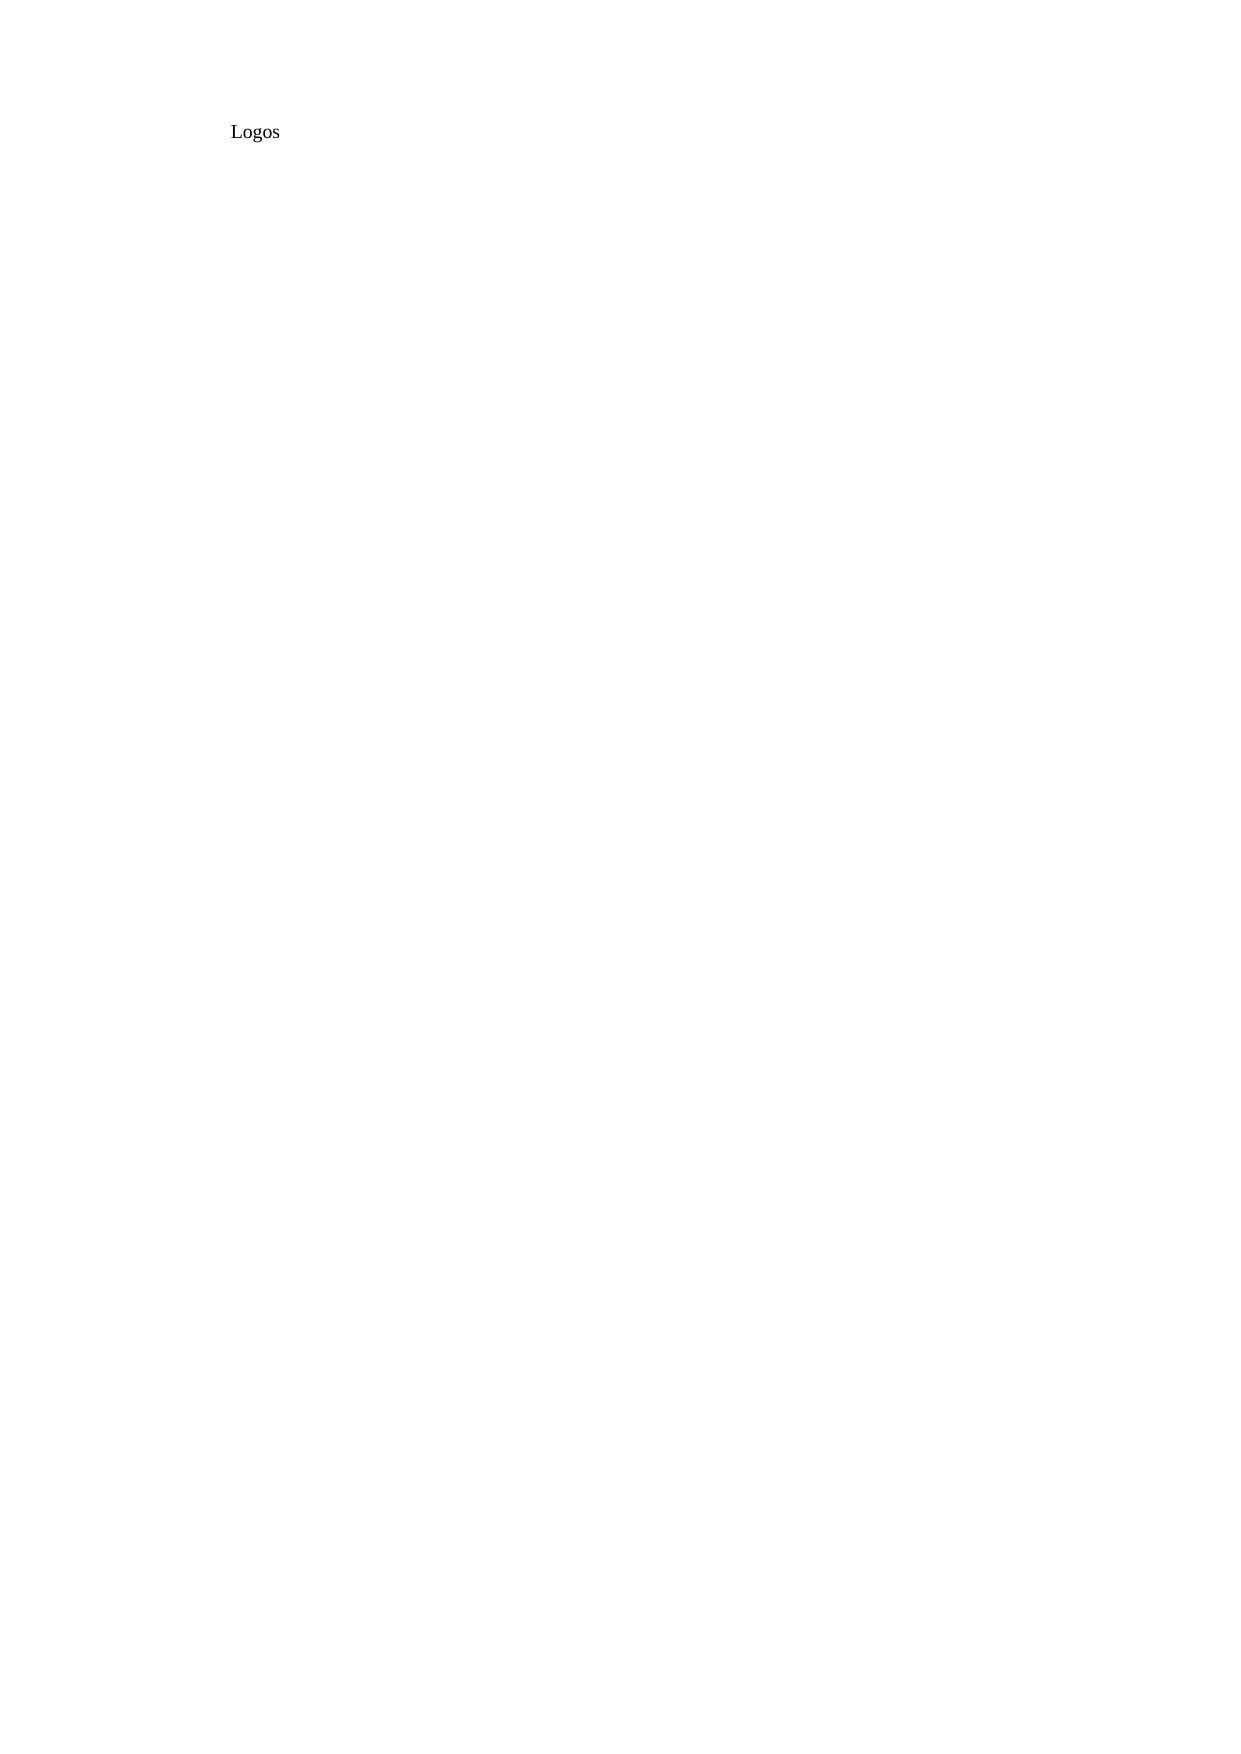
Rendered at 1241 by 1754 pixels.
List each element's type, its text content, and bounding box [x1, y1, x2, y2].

text Logos [231, 121, 609, 143]
